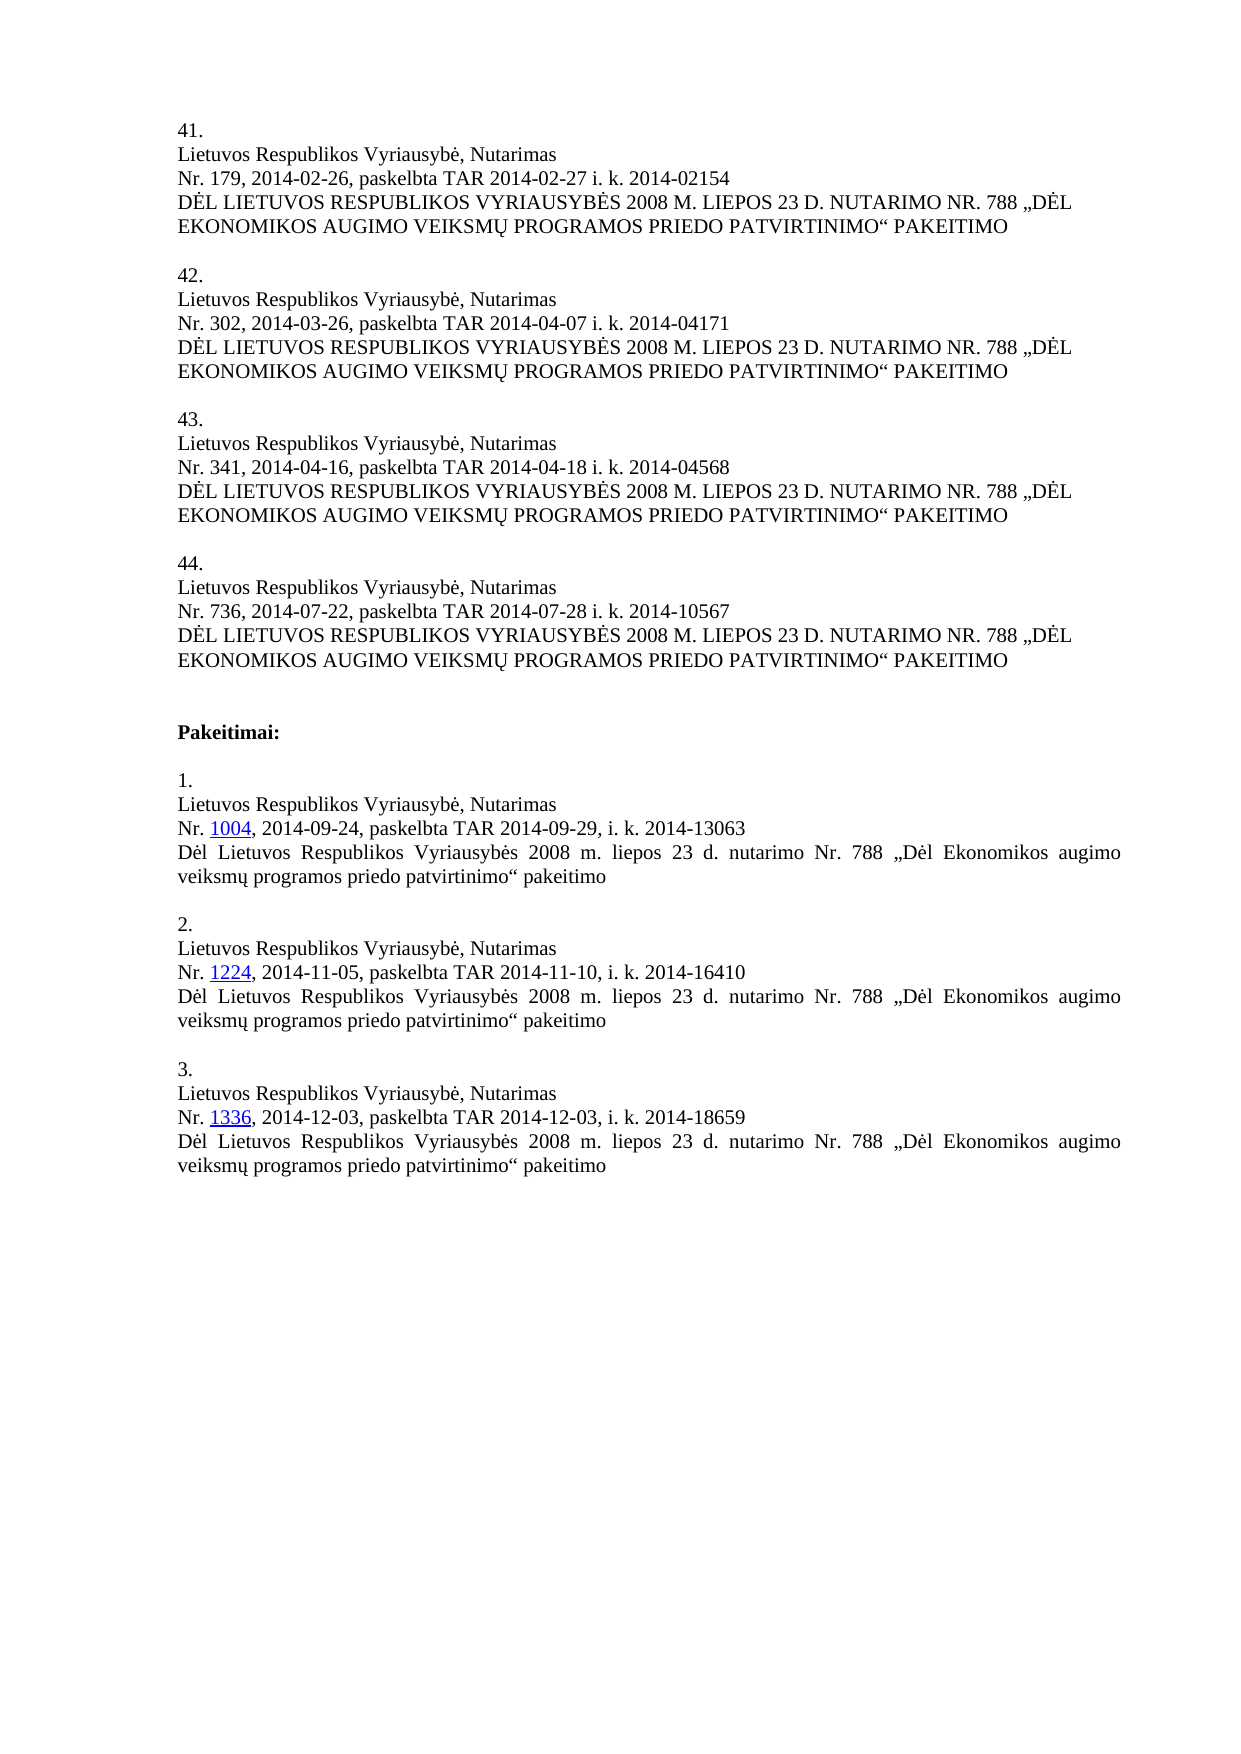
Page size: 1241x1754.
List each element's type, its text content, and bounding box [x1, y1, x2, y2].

text DĖL LIETUVOS RESPUBLIKOS VYRIAUSYBĖS 2008 M. LIEPOS 23 D. NUTARIMO NR. 788 „DĖL EKONOMIKOS AUGIMO VEIKSMŲ PROGRAMOS PRIEDO PATVIRTINIMO“ PAKEITIMO [177, 479, 1122, 527]
text Lietuvos Respublikos Vyriausybė, Nutarimas [177, 431, 1122, 455]
text 43. [177, 407, 1122, 431]
text Nr. 1224, 2014-11-05, paskelbta TAR 2014-11-10, i. k. 2014-16410 [177, 960, 1122, 984]
text 2. [177, 912, 1122, 936]
text Dėl Lietuvos Respublikos Vyriausybės 2008 m. liepos 23 d. nutarimo Nr. 788 „Dėl Ekonomikos augimo veiksmų programos priedo patvirtinimo“ pakeitimo [177, 984, 1122, 1032]
text Dėl Lietuvos Respublikos Vyriausybės 2008 m. liepos 23 d. nutarimo Nr. 788 „Dėl Ekonomikos augimo veiksmų programos priedo patvirtinimo“ pakeitimo [177, 840, 1122, 888]
text DĖL LIETUVOS RESPUBLIKOS VYRIAUSYBĖS 2008 M. LIEPOS 23 D. NUTARIMO NR. 788 „DĖL EKONOMIKOS AUGIMO VEIKSMŲ PROGRAMOS PRIEDO PATVIRTINIMO“ PAKEITIMO [177, 190, 1122, 238]
text Lietuvos Respublikos Vyriausybė, Nutarimas [177, 575, 1122, 599]
text 3. [177, 1057, 1122, 1081]
text 42. [177, 262, 1122, 287]
text Nr. 1336, 2014-12-03, paskelbta TAR 2014-12-03, i. k. 2014-18659 [177, 1105, 1122, 1129]
text Lietuvos Respublikos Vyriausybė, Nutarimas [177, 287, 1122, 311]
text Nr. 1004, 2014-09-24, paskelbta TAR 2014-09-29, i. k. 2014-13063 [177, 816, 1122, 840]
text Dėl Lietuvos Respublikos Vyriausybės 2008 m. liepos 23 d. nutarimo Nr. 788 „Dėl Ekonomikos augimo veiksmų programos priedo patvirtinimo“ pakeitimo [177, 1129, 1122, 1177]
text Pakeitimai: [177, 720, 1122, 744]
text Nr. 341, 2014-04-16, paskelbta TAR 2014-04-18 i. k. 2014-04568 [177, 455, 1122, 479]
text 1. [177, 768, 1122, 792]
text DĖL LIETUVOS RESPUBLIKOS VYRIAUSYBĖS 2008 M. LIEPOS 23 D. NUTARIMO NR. 788 „DĖL EKONOMIKOS AUGIMO VEIKSMŲ PROGRAMOS PRIEDO PATVIRTINIMO“ PAKEITIMO [177, 623, 1122, 672]
text Lietuvos Respublikos Vyriausybė, Nutarimas [177, 1081, 1122, 1105]
text Lietuvos Respublikos Vyriausybė, Nutarimas [177, 936, 1122, 960]
text DĖL LIETUVOS RESPUBLIKOS VYRIAUSYBĖS 2008 M. LIEPOS 23 D. NUTARIMO NR. 788 „DĖL EKONOMIKOS AUGIMO VEIKSMŲ PROGRAMOS PRIEDO PATVIRTINIMO“ PAKEITIMO [177, 335, 1122, 383]
text 44. [177, 551, 1122, 575]
text Nr. 179, 2014-02-26, paskelbta TAR 2014-02-27 i. k. 2014-02154 [177, 166, 1122, 190]
text 41. [177, 118, 1122, 142]
text Lietuvos Respublikos Vyriausybė, Nutarimas [177, 792, 1122, 816]
text Nr. 736, 2014-07-22, paskelbta TAR 2014-07-28 i. k. 2014-10567 [177, 599, 1122, 623]
text Lietuvos Respublikos Vyriausybė, Nutarimas [177, 142, 1122, 166]
text Nr. 302, 2014-03-26, paskelbta TAR 2014-04-07 i. k. 2014-04171 [177, 311, 1122, 335]
